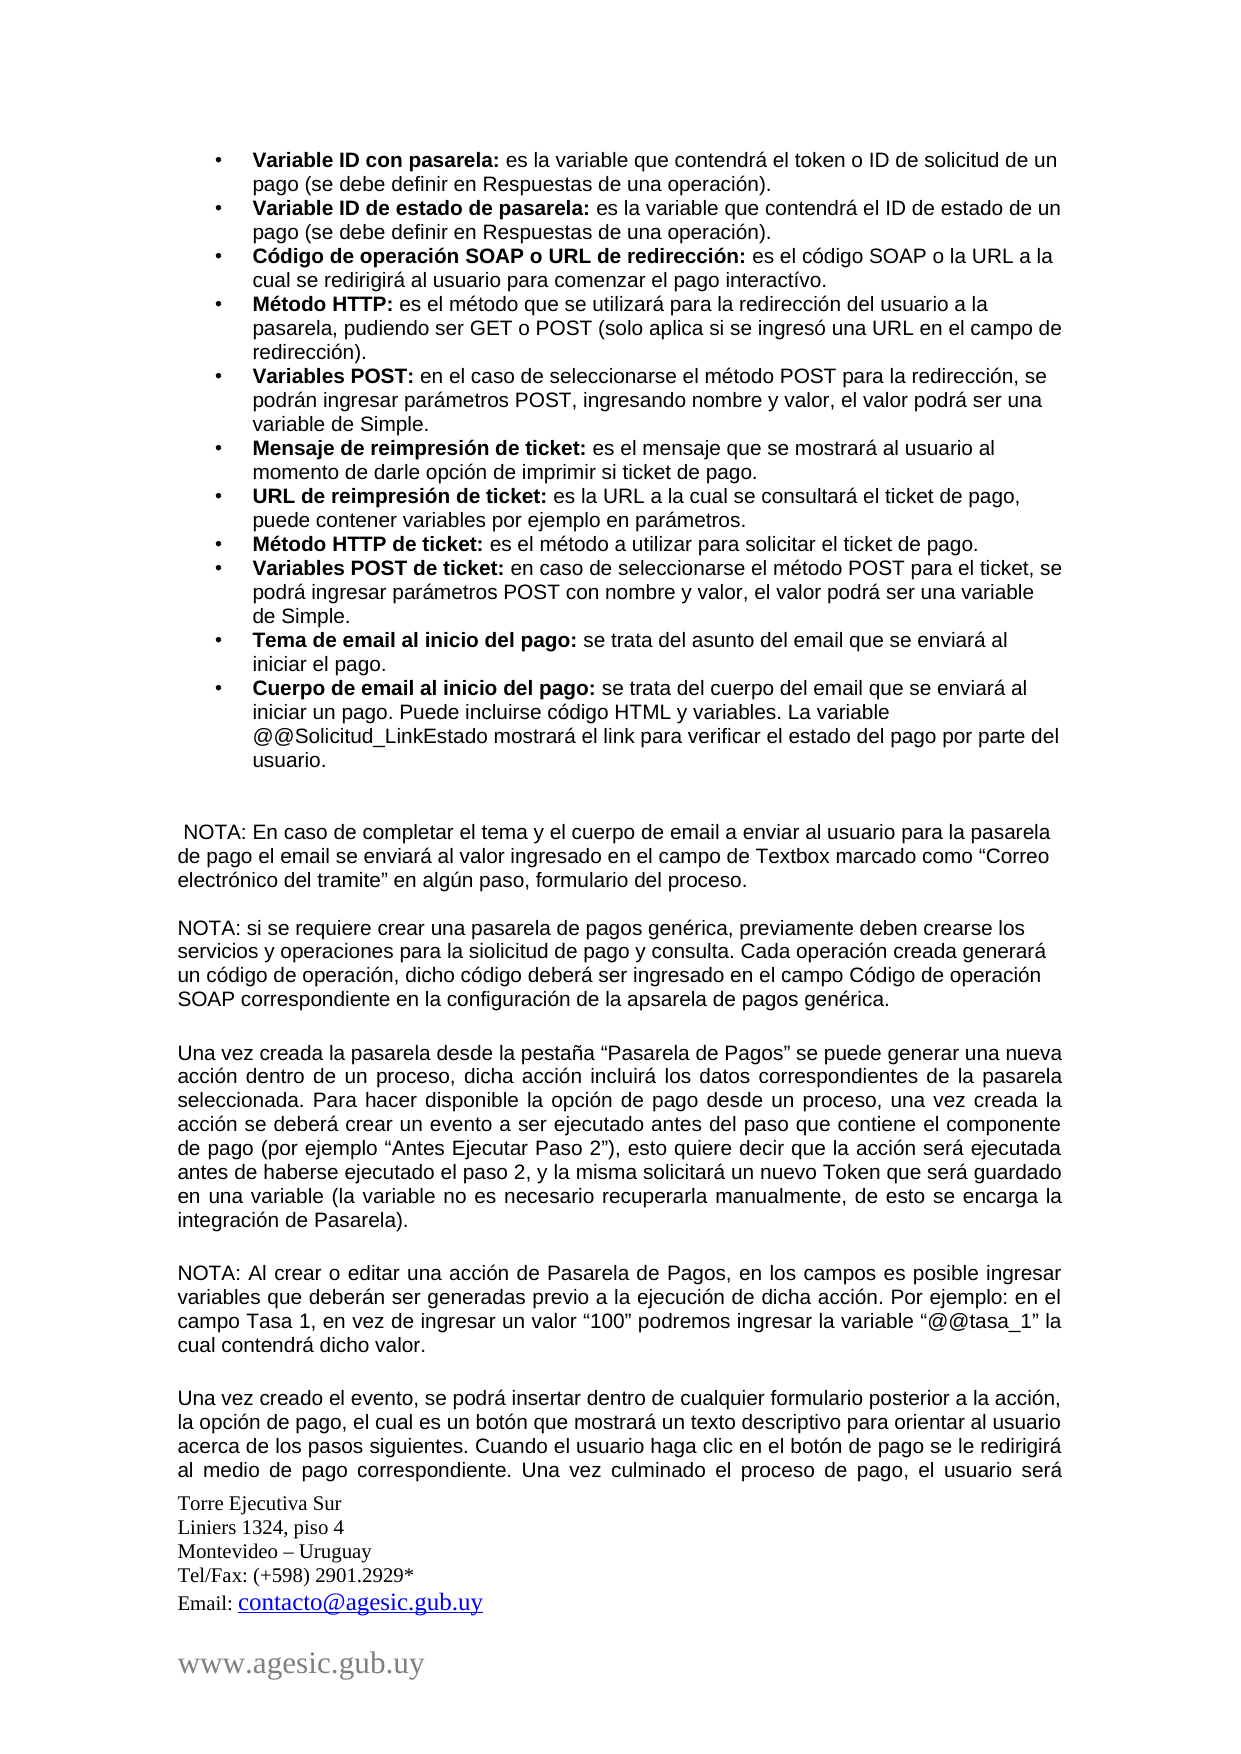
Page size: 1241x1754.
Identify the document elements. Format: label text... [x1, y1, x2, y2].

list Cuerpo de email al inicio del pago: se trata del cuerpo del email que se enviará al iniciar un pago. Puede incluirse código HTML y variables. La variable @@Solicitud_LinkEstado mostrará el link para verificar el estado del pago por parte del usuario. [215, 676, 1063, 772]
list NOTA: En caso de completar el tema y el cuerpo de email a enviar al usuario para la pasarela de pago el email se enviará al valor ingresado en el campo de Textbox marcado como “Correo electrónico del tramite” en algún paso, formulario del proceso. [177, 819, 1063, 891]
list URL de reimpresión de ticket: es la URL a la cual se consultará el ticket de pago, puede contener variables por ejemplo en parámetros. [215, 484, 1063, 532]
text Una vez creada la pasarela desde la pestaña “Pasarela de Pagos” se puede generar una nueva acción dentro de un proceso, dicha acción incluirá los datos correspondientes de la pasarela seleccionada. Para hacer disponible la opción de pago desde un proceso, una vez creada la acción se deberá crear un evento a ser ejecutado antes del paso que contiene el componente de pago (por ejemplo “Antes Ejecutar Paso 2”), esto quiere decir que la acción será ejecutada antes de haberse ejecutado el paso 2, y la misma solicitará un nuevo Token que será guardado en una variable (la variable no es necesario recuperarla manualmente, de esto se encarga la integración de Pasarela). [177, 1040, 1063, 1232]
list Método HTTP: es el método que se utilizará para la redirección del usuario a la pasarela, pudiendo ser GET o POST (solo aplica si se ingresó una URL en el campo de redirección). [215, 292, 1063, 364]
list NOTA: si se requiere crear una pasarela de pagos genérica, previamente deben crearse los servicios y operaciones para la siolicitud de pago y consulta. Cada operación creada generará un código de operación, dicho código deberá ser ingresado en el campo Código de operación SOAP correspondiente en la configuración de la apsarela de pagos genérica. [177, 915, 1063, 1011]
list Método HTTP de ticket: es el método a utilizar para solicitar el ticket de pago. [215, 532, 1063, 556]
list Variable ID con pasarela: es la variable que contendrá el token o ID de solicitud de un pago (se debe definir en Respuestas de una operación). [215, 148, 1063, 196]
text NOTA: Al crear o editar una acción de Pasarela de Pagos, en los campos es posible ingresar variables que deberán ser generadas previo a la ejecución de dicha acción. Por ejemplo: en el campo Tasa 1, en vez de ingresar un valor “100” podremos ingresar la variable “@@tasa_1” la cual contendrá dicho valor. [177, 1261, 1063, 1357]
list Mensaje de reimpresión de ticket: es el mensaje que se mostrará al usuario al momento de darle opción de imprimir si ticket de pago. [215, 436, 1063, 484]
list Código de operación SOAP o URL de redirección: es el código SOAP o la URL a la cual se redirigirá al usuario para comenzar el pago interactívo. [215, 244, 1063, 292]
list Tema de email al inicio del pago: se trata del asunto del email que se enviará al iniciar el pago. [215, 628, 1063, 676]
list Variables POST: en el caso de seleccionarse el método POST para la redirección, se podrán ingresar parámetros POST, ingresando nombre y valor, el valor podrá ser una variable de Simple. [215, 364, 1063, 436]
text Una vez creado el evento, se podrá insertar dentro de cualquier formulario posterior a la acción, la opción de pago, el cual es un botón que mostrará un texto descriptivo para orientar al usuario acerca de los pasos siguientes. Cuando el usuario haga clic en el botón de pago se le redirigirá al medio de pago correspondiente. Una vez culminado el proceso de pago, el usuario será [177, 1386, 1063, 1482]
list Variable ID de estado de pasarela: es la variable que contendrá el ID de estado de un pago (se debe definir en Respuestas de una operación). [215, 196, 1063, 244]
list Variables POST de ticket: en caso de seleccionarse el método POST para el ticket, se podrá ingresar parámetros POST con nombre y valor, el valor podrá ser una variable de Simple. [215, 556, 1063, 628]
